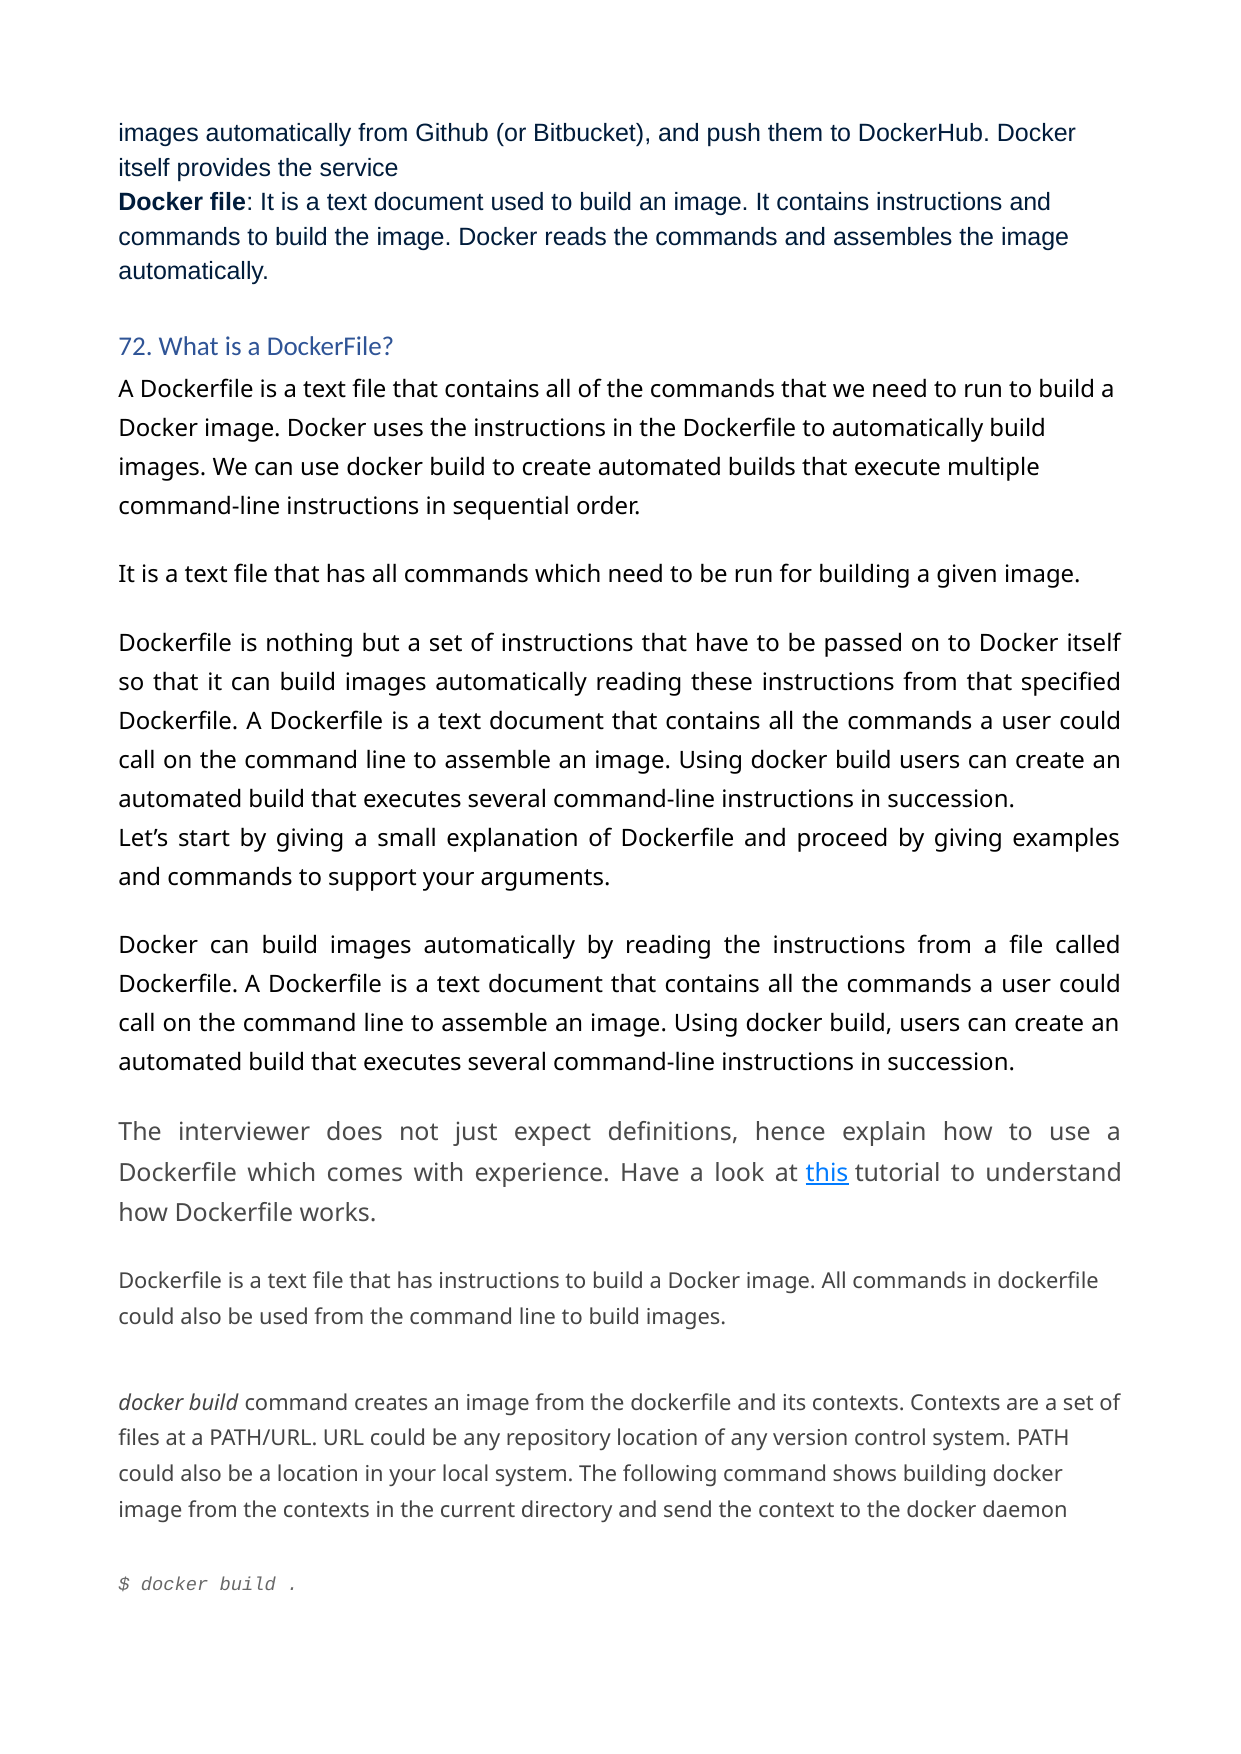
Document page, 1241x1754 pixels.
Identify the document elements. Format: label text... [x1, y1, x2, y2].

subtitle 72. What is a DockerFile? [118, 329, 1122, 362]
text The interviewer does not just expect definitions, hence explain how to use a Dockerfile which comes with experience. Have a look at this tutorial to understand how Dockerfile works. [118, 1113, 1122, 1229]
text Dockerfile is a text file that has instructions to build a Docker image. All commands in dockerfile could also be used from the command line to build images. [118, 1265, 1122, 1331]
text Dockerfile is nothing but a set of instructions that have to be passed on to Docker itself so that it can build images automatically reading these instructions from that specified Dockerfile. A Dockerfile is a text document that contains all the commands a user could call on the command line to assemble an image. Using docker build users can create an automated build that executes several command-line instructions in succession. [118, 625, 1122, 814]
text docker build command creates an image from the dockerfile and its contexts. Contexts are a set of files at a PATH/URL. URL could be any repository location of any version control system. PATH could also be a location in your local system. The following command shows building docker image from the contexts in the current directory and send the context to the docker daemon [118, 1386, 1122, 1523]
text Let’s start by giving a small explanation of Dockerfile and proceed by giving examples and commands to support your arguments. [118, 821, 1122, 892]
text Docker can build images automatically by reading the instructions from a file called Dockerfile. A Dockerfile is a text document that contains all the commands a user could call on the command line to assemble an image. Using docker build, users can create an automated build that executes several command-line instructions in succession. [118, 928, 1122, 1078]
text Docker file: It is a text document used to build an image. It contains instructions and commands to build the image. Docker reads the commands and assembles the image automatically. [118, 187, 1122, 285]
text $ docker build . [118, 1575, 1122, 1596]
text A Dockerfile is a text file that contains all of the commands that we need to run to build a Docker image. Docker uses the instructions in the Dockerfile to automatically build images. We can use docker build to create automated builds that execute multiple command-line instructions in sequential order. [118, 372, 1122, 521]
text images automatically from Github (or Bitbucket), and push them to DockerHub. Docker itself provides the service [118, 118, 1122, 181]
text It is a text file that has all commands which need to be run for building a given image. [118, 557, 1122, 590]
